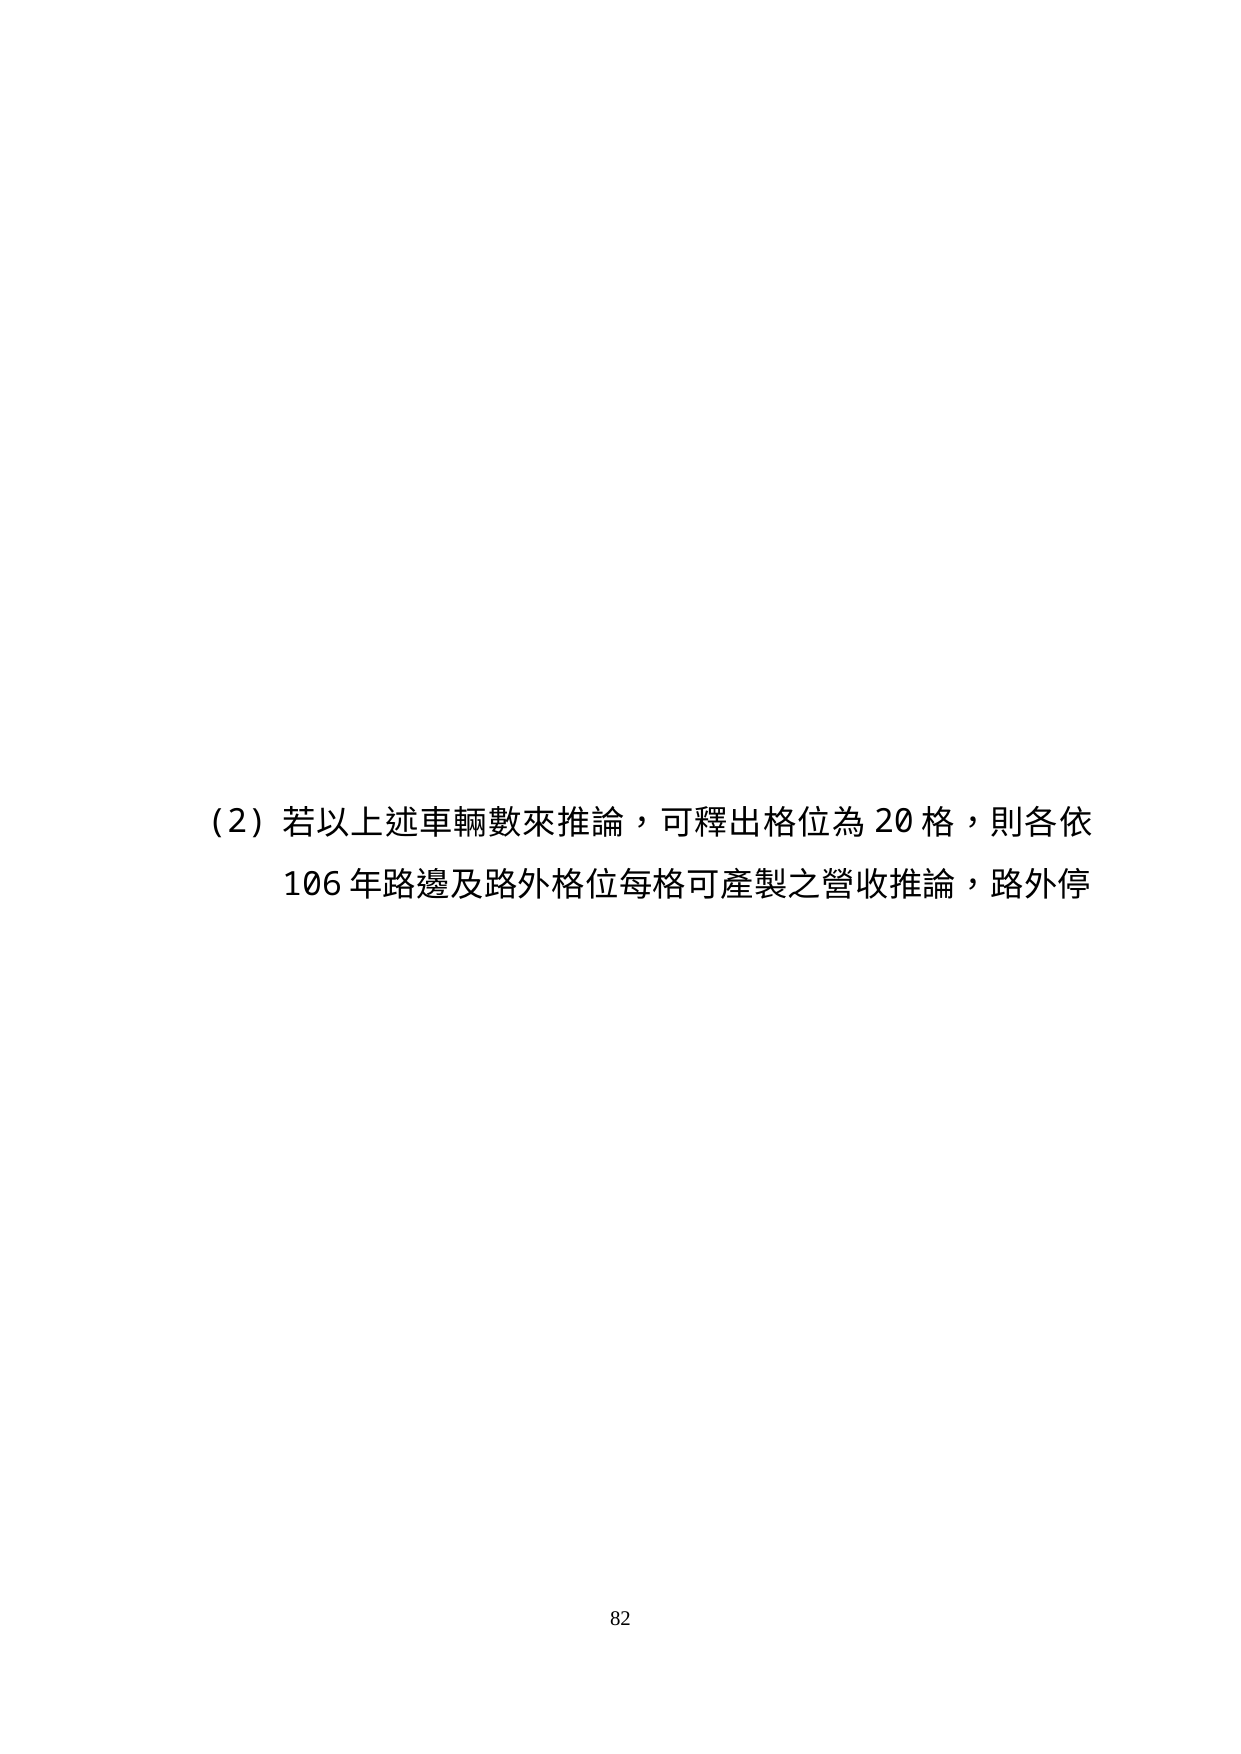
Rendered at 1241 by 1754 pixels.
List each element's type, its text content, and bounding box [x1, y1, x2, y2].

list 若以上述車輛數來推論，可釋出格位為20格，則各依106年路邊及路外格位每格可產製之營收推論，路外停 [207, 778, 1092, 903]
